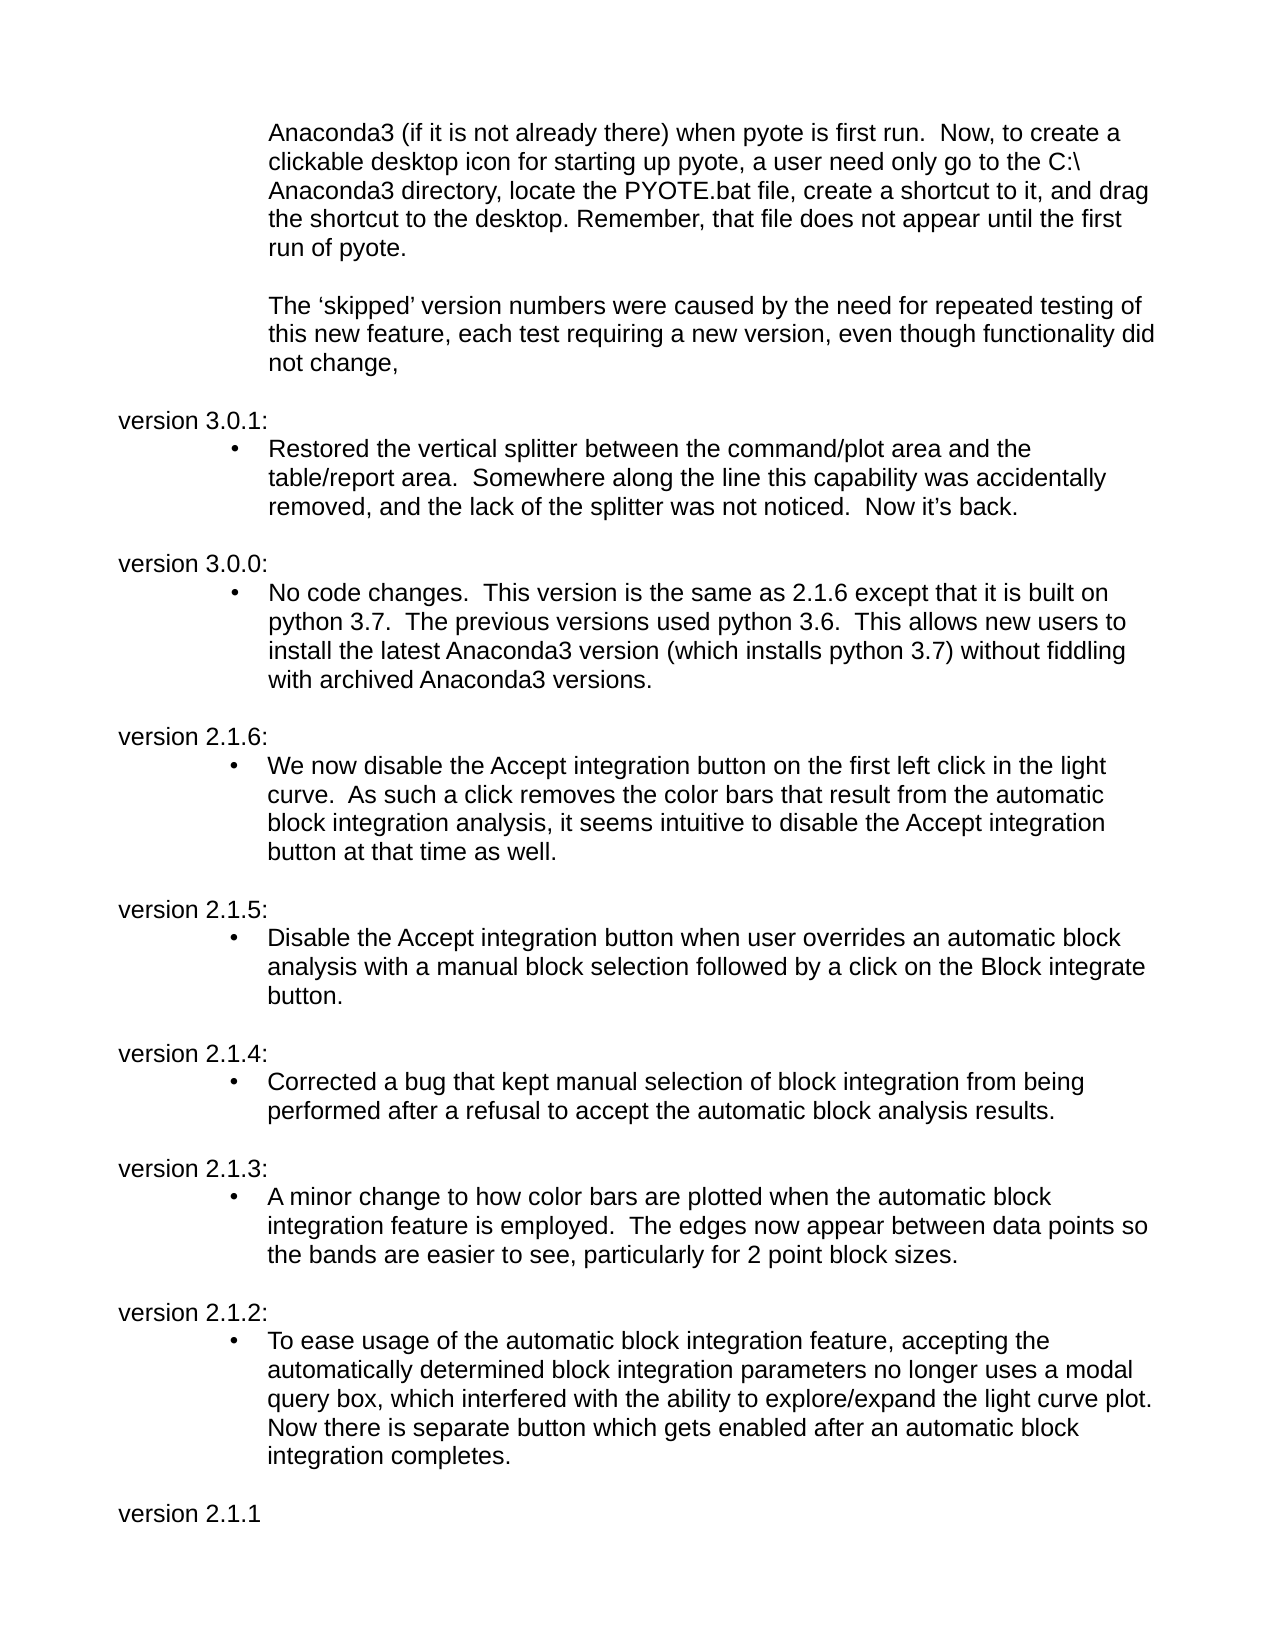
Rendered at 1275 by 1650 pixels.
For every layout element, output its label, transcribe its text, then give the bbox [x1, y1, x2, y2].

list To ease usage of the automatic block integration feature, accepting the automatically determined block integration parameters no longer uses a modal query box, which interfered with the ability to explore/expand the light curve plot. Now there is separate button which gets enabled after an automatic block integration completes. [229, 1326, 1157, 1470]
list Restored the vertical splitter between the command/plot area and the table/report area. Somewhere along the line this capability was accidentally removed, and the lack of the splitter was not noticed. Now it’s back. [231, 434, 1157, 549]
list A minor change to how color bars are plotted when the automatic block integration feature is employed. The edges now appear between data points so the bands are easier to see, particularly for 2 point block sizes. [229, 1182, 1157, 1269]
text version 2.1.5: [118, 895, 1157, 923]
text version 2.1.1 [118, 1499, 1157, 1528]
text version 2.1.2: [118, 1297, 1157, 1326]
text version 3.0.0: [118, 549, 1157, 578]
text version 2.1.4: [118, 1038, 1157, 1067]
text version 2.1.6: [118, 722, 1157, 751]
list Disable the Accept integration button when user overrides an automatic block analysis with a manual block selection followed by a click on the Block integrate button. [229, 923, 1157, 1038]
list Corrected a bug that kept manual selection of block integration from being performed after a refusal to accept the automatic block analysis results. [229, 1067, 1157, 1154]
list We now disable the Accept integration button on the first left click in the light curve. As such a click removes the color bars that result from the automatic block integration analysis, it seems intuitive to disable the Accept integration button at that time as well. [229, 751, 1157, 895]
text version 3.0.1: [118, 406, 1157, 434]
list No code changes. This version is the same as 2.1.6 except that it is built on python 3.7. The previous versions used python 3.6. This allows new users to install the latest Anaconda3 version (which installs python 3.7) without fiddling with archived Anaconda3 versions. [231, 578, 1157, 722]
text version 2.1.3: [118, 1154, 1157, 1182]
list Anaconda3 (if it is not already there) when pyote is first run. Now, to create a clickable desktop icon for starting up pyote, a user need only go to the C:\Anaconda3 directory, locate the PYOTE.bat file, create a shortcut to it, and drag the shortcut to the desktop. Remember, that file does not appear until the first run of pyote. The ‘skipped’ version numbers were caused by the need for repeated testing of this new feature, each test requiring a new version, even though functionality did not change, [231, 118, 1157, 406]
